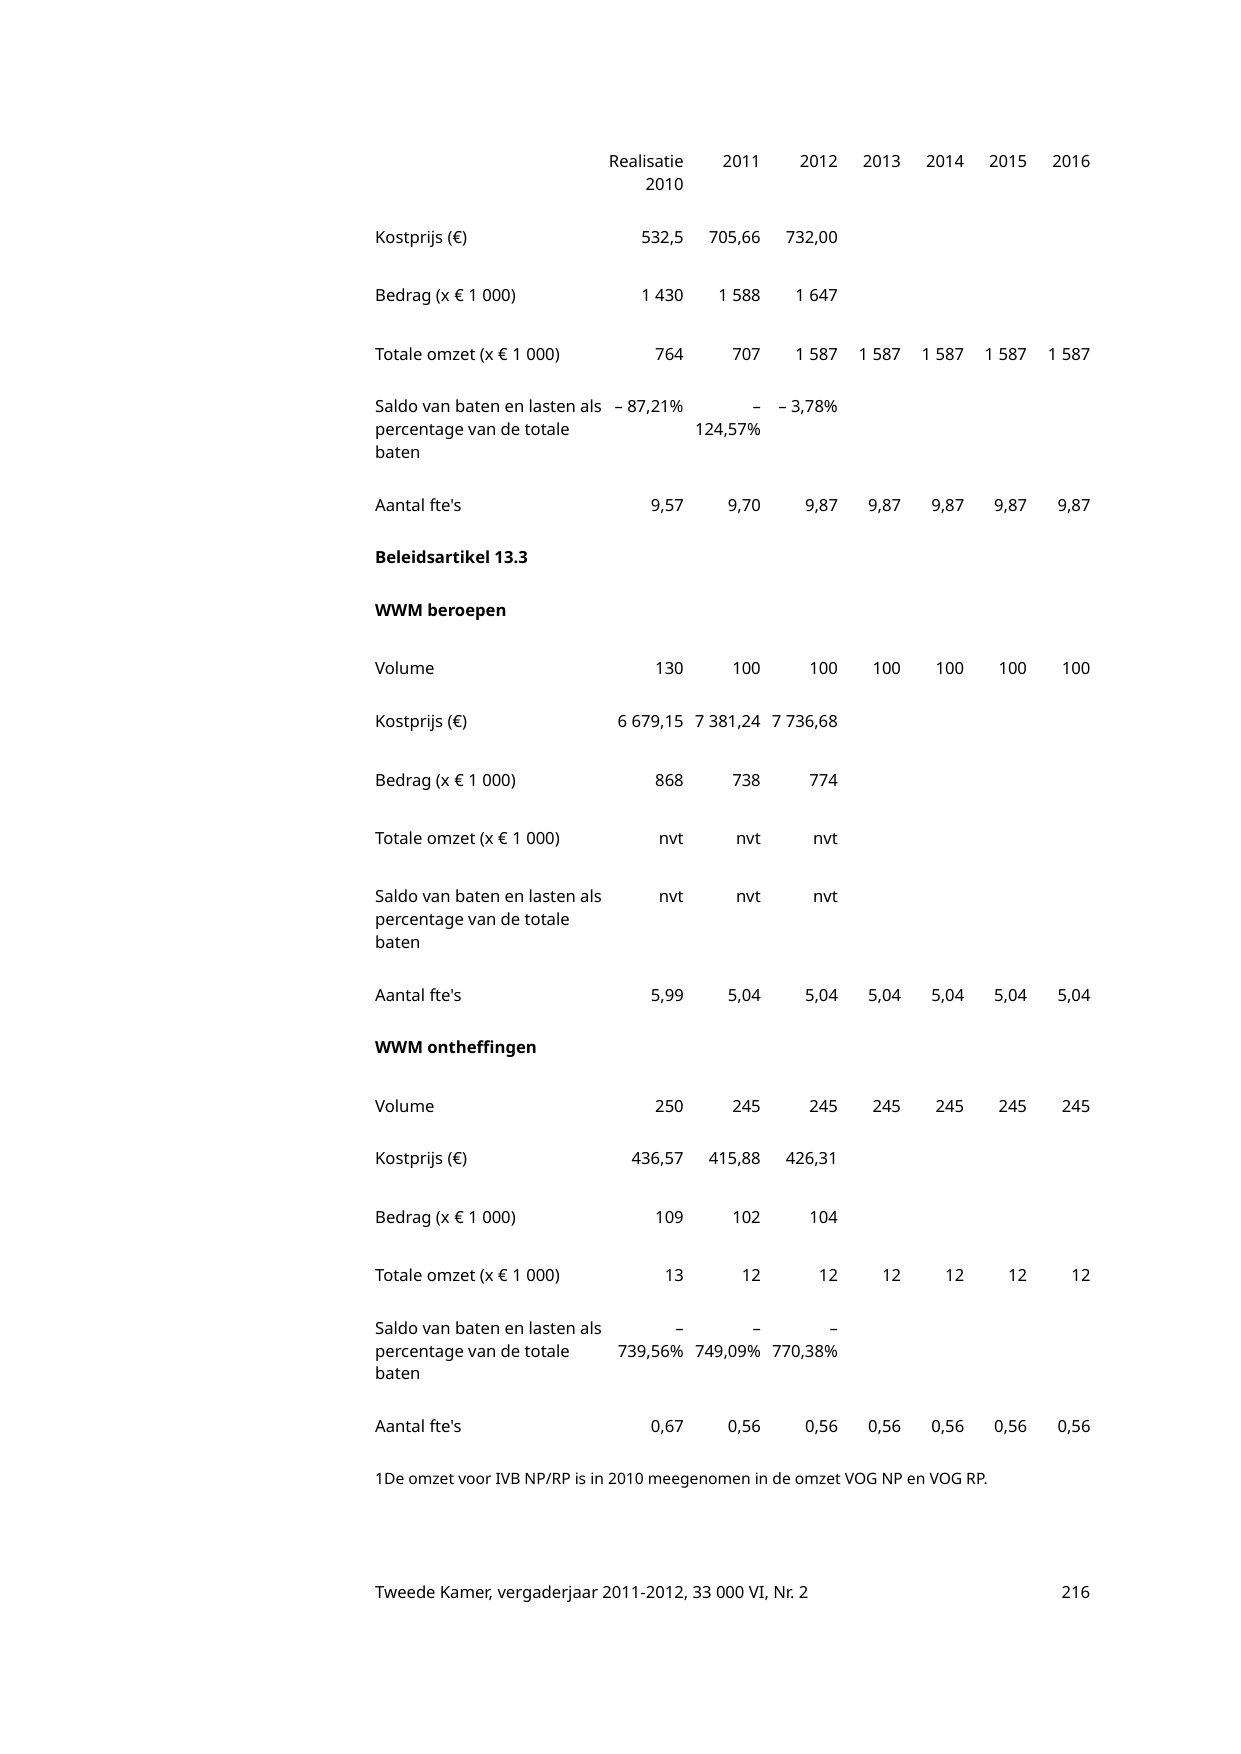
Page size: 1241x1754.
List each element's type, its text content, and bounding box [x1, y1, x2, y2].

table_cell 0,56 [964, 1415, 1027, 1467]
table_cell nvt [606, 827, 683, 885]
table_cell [606, 599, 683, 657]
table_cell Bedrag (x € 1 000) [375, 768, 606, 827]
table_cell Saldo van baten en lasten als percentage van de totale baten [375, 1317, 606, 1415]
table_cell [964, 1147, 1027, 1205]
table_cell [964, 395, 1027, 493]
table_cell 0,56 [901, 1415, 964, 1467]
table_cell 245 [838, 1094, 901, 1147]
table_cell [964, 1205, 1027, 1264]
table_cell 1 647 [761, 284, 838, 342]
table_cell [838, 1317, 901, 1415]
table_cell 12 [901, 1264, 964, 1317]
table_cell [838, 395, 901, 493]
table_cell [964, 710, 1027, 768]
table_cell 732,00 [761, 225, 838, 284]
table_cell [901, 1317, 964, 1415]
table_cell [1027, 1036, 1090, 1094]
table_cell [838, 1205, 901, 1264]
table_cell 245 [901, 1094, 964, 1147]
table_cell 245 [964, 1094, 1027, 1147]
table_cell 245 [761, 1094, 838, 1147]
table_cell 9,87 [838, 493, 901, 546]
table_cell nvt [761, 827, 838, 885]
table_cell 12 [684, 1264, 761, 1317]
table_cell [964, 885, 1027, 983]
table_cell 5,04 [838, 983, 901, 1036]
table_cell 109 [606, 1205, 683, 1264]
table_cell 1De omzet voor IVB NP/RP is in 2010 meegenomen in de omzet VOG NP en VOG RP. [375, 1468, 1027, 1526]
table_cell 1 587 [901, 342, 964, 395]
table_cell 5,04 [761, 983, 838, 1036]
table_cell 9,87 [1027, 493, 1090, 546]
table_cell 100 [684, 657, 761, 710]
table_cell [901, 225, 964, 284]
table_cell 774 [761, 768, 838, 827]
table_cell 532,5 [606, 225, 683, 284]
table_header 2014 [901, 150, 964, 225]
table_cell – 124,57% [684, 395, 761, 493]
table_cell nvt [684, 885, 761, 983]
table_header 2012 [761, 150, 838, 225]
table_cell [964, 225, 1027, 284]
table_cell Aantal fte's [375, 983, 606, 1036]
table_cell [964, 768, 1027, 827]
table_cell 764 [606, 342, 683, 395]
table_cell [964, 1317, 1027, 1415]
table_cell [964, 827, 1027, 885]
table_cell [761, 599, 838, 657]
table_cell [1027, 885, 1090, 983]
table_cell 100 [1027, 657, 1090, 710]
table_cell 1 587 [761, 342, 838, 395]
table_cell WWM beroepen [375, 599, 606, 657]
table_cell [606, 1036, 683, 1094]
table_cell 415,88 [684, 1147, 761, 1205]
table_cell [964, 284, 1027, 342]
table_cell [838, 1147, 901, 1205]
table_cell Aantal fte's [375, 493, 606, 546]
table_cell 1 587 [1027, 342, 1090, 395]
table_cell Volume [375, 657, 606, 710]
table_cell 1 587 [838, 342, 901, 395]
table_cell – 770,38% [761, 1317, 838, 1415]
table_cell 705,66 [684, 225, 761, 284]
table_cell [1027, 710, 1090, 768]
table_cell – 749,09% [684, 1317, 761, 1415]
table_cell 5,04 [901, 983, 964, 1036]
table_header 2013 [838, 150, 901, 225]
table_cell [838, 225, 901, 284]
table_cell 100 [964, 657, 1027, 710]
table_header 2016 [1027, 150, 1090, 225]
table_cell 6 679,15 [606, 710, 683, 768]
table_cell Aantal fte's [375, 1415, 606, 1467]
table_cell 100 [901, 657, 964, 710]
table_cell Totale omzet (x € 1 000) [375, 342, 606, 395]
table_cell 1 430 [606, 284, 683, 342]
table_cell 426,31 [761, 1147, 838, 1205]
table_cell [838, 885, 901, 983]
table_cell 9,57 [606, 493, 683, 546]
table_cell 130 [606, 657, 683, 710]
table_cell Bedrag (x € 1 000) [375, 284, 606, 342]
table_cell 100 [761, 657, 838, 710]
table_cell [1027, 1317, 1090, 1415]
table_cell nvt [761, 885, 838, 983]
table_cell [684, 599, 761, 657]
table_cell [901, 284, 964, 342]
table_cell [838, 827, 901, 885]
table_cell 1 588 [684, 284, 761, 342]
table_cell 0,56 [1027, 1415, 1090, 1467]
table_cell [1027, 827, 1090, 885]
table_cell [901, 1036, 964, 1094]
table_cell 707 [684, 342, 761, 395]
table_cell 0,56 [761, 1415, 838, 1467]
table_cell [964, 1036, 1027, 1094]
table_header 2015 [964, 150, 1027, 225]
table_cell [1027, 1205, 1090, 1264]
table_cell Totale omzet (x € 1 000) [375, 827, 606, 885]
table_cell [1027, 768, 1090, 827]
table_cell 7 736,68 [761, 710, 838, 768]
table_cell [901, 599, 964, 657]
table_cell [838, 1036, 901, 1094]
table_cell 102 [684, 1205, 761, 1264]
table_header 2011 [684, 150, 761, 225]
table_cell Saldo van baten en lasten als percentage van de totale baten [375, 395, 606, 493]
table_cell [838, 768, 901, 827]
table_cell 9,87 [901, 493, 964, 546]
table_cell 738 [684, 768, 761, 827]
table_cell nvt [684, 827, 761, 885]
table_cell Volume [375, 1094, 606, 1147]
table_cell Totale omzet (x € 1 000) [375, 1264, 606, 1317]
table_cell – 3,78% [761, 395, 838, 493]
table_cell Kostprijs (€) [375, 1147, 606, 1205]
table_cell [838, 599, 901, 657]
table_cell 100 [838, 657, 901, 710]
table_cell 5,04 [1027, 983, 1090, 1036]
table_cell Saldo van baten en lasten als percentage van de totale baten [375, 885, 606, 983]
table_cell 0,56 [684, 1415, 761, 1467]
table_cell 9,70 [684, 493, 761, 546]
table_cell [761, 1036, 838, 1094]
table_cell 5,99 [606, 983, 683, 1036]
table_cell 5,04 [684, 983, 761, 1036]
table_cell 245 [684, 1094, 761, 1147]
table_cell [901, 827, 964, 885]
table_cell 104 [761, 1205, 838, 1264]
table_cell [901, 710, 964, 768]
table_cell 245 [1027, 1094, 1090, 1147]
table_cell 7 381,24 [684, 710, 761, 768]
table_cell Kostprijs (€) [375, 225, 606, 284]
table_cell – 739,56% [606, 1317, 683, 1415]
table_cell Beleidsartikel 13.3 [375, 546, 1090, 598]
table_cell WWM ontheffingen [375, 1036, 606, 1094]
table_cell [964, 599, 1027, 657]
table_cell [901, 1205, 964, 1264]
table_cell 12 [838, 1264, 901, 1317]
table_cell 9,87 [964, 493, 1027, 546]
table_cell 9,87 [761, 493, 838, 546]
table_header [375, 150, 606, 225]
table_cell 436,57 [606, 1147, 683, 1205]
table_cell [1027, 1147, 1090, 1205]
table_cell 1 587 [964, 342, 1027, 395]
table_cell 12 [761, 1264, 838, 1317]
table_cell [1027, 599, 1090, 657]
table_cell [684, 1036, 761, 1094]
table_cell [838, 710, 901, 768]
table_cell [901, 1147, 964, 1205]
table_header Realisatie 2010 [606, 150, 683, 225]
table_cell – 87,21% [606, 395, 683, 493]
table_cell [901, 768, 964, 827]
table_cell 0,56 [838, 1415, 901, 1467]
table_cell [1027, 284, 1090, 342]
table_cell Kostprijs (€) [375, 710, 606, 768]
table_cell 12 [964, 1264, 1027, 1317]
table_cell [901, 885, 964, 983]
table_cell [901, 395, 964, 493]
table_cell 5,04 [964, 983, 1027, 1036]
table_cell 868 [606, 768, 683, 827]
table_cell 0,67 [606, 1415, 683, 1467]
table_cell [838, 284, 901, 342]
table_cell 250 [606, 1094, 683, 1147]
table_cell [1027, 225, 1090, 284]
table_cell 12 [1027, 1264, 1090, 1317]
table_cell [1027, 395, 1090, 493]
table_cell Bedrag (x € 1 000) [375, 1205, 606, 1264]
table_cell nvt [606, 885, 683, 983]
table_cell 13 [606, 1264, 683, 1317]
